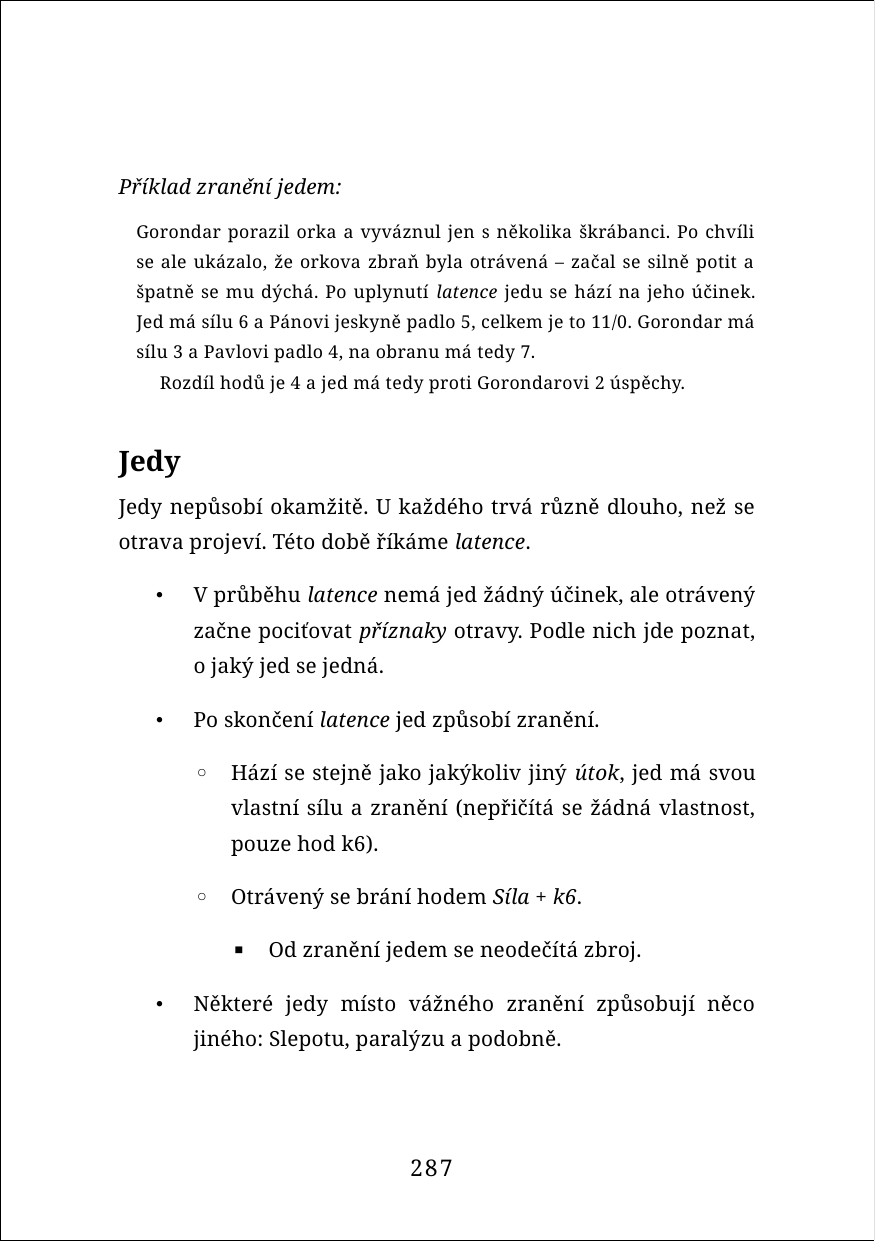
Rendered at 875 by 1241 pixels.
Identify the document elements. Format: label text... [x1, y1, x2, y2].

list Některé jedy místo vážného zranění způsobují něco jiného: Slepotu, paralýzu a podobně. [156, 989, 756, 1053]
text Jedy nepůsobí okamžitě. U každého trvá různě dlouho, než se otrava projeví. Této době říkáme latence. [118, 492, 756, 556]
list Po skončení latence jed způsobí zranění. [156, 705, 756, 733]
subtitle Jedy [118, 442, 756, 480]
list Od zranění jedem se neodečítá zbroj. [231, 936, 756, 964]
text Příklad zranění jedem: [118, 172, 756, 200]
list V průběhu latence nemá jed žádný účinek, ale otrávený začne pociťovat příznaky otravy. Podle nich jde poznat, o jaký jed se jedná. [156, 581, 756, 680]
text Gorondar porazil orka a vyváznul jen s několika škrábanci. Po chvíli se ale ukázalo, že orkova zbraň byla otrávená – začal se silně potit a špatně se mu dýchá. Po uplynutí latence jedu se hází na jeho účinek. Jed má sílu 6 a Pánovi jeskyně padlo 5, celkem je to 11/0. Gorondar má sílu 3 a Pavlovi padlo 4, na obranu má tedy 7. Rozdíl hodů je 4 a jed má tedy proti Gorondarovi 2 úspěchy. [136, 219, 756, 394]
list Otrávený se brání hodem Síla + k6. [193, 882, 756, 911]
list Hází se stejně jako jakýkoliv jiný útok, jed má svou vlastní sílu a zranění (nepřičítá se žádná vlastnost, pouze hod k6). [193, 758, 756, 857]
